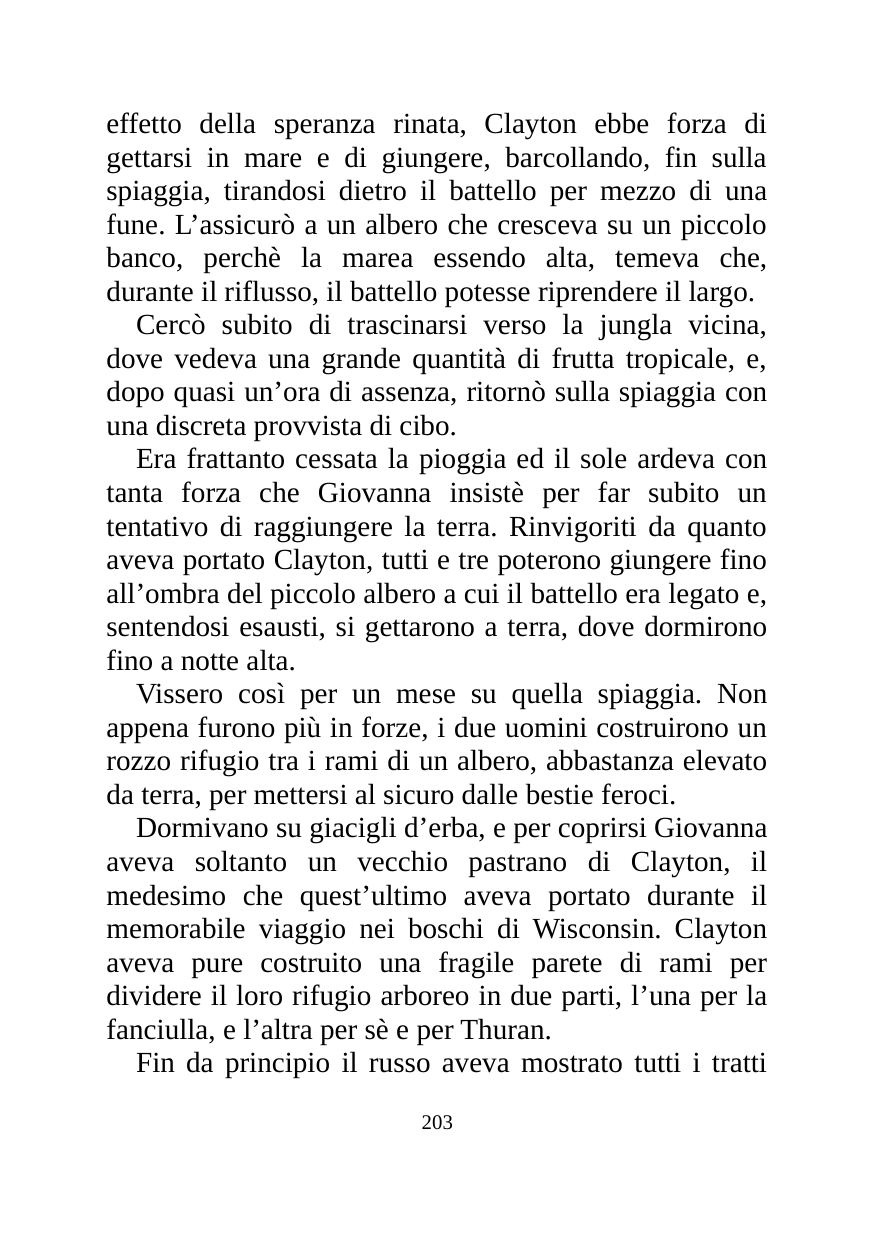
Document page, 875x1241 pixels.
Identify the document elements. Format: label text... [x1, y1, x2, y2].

text Dormivano su giacigli d’erba, e per coprirsi Giovanna aveva soltanto un vecchio pastrano di Clayton, il medesimo che quest’ultimo aveva portato durante il memorabile viaggio nei boschi di Wisconsin. Clayton aveva pure costruito una fragile parete di rami per dividere il loro rifugio arboreo in due parti, l’una per la fanciulla, e l’altra per sè e per Thuran. [106, 811, 768, 1045]
text Cercò subito di trascinarsi verso la jungla vicina, dove vedeva una grande quantità di frutta tropicale, e, dopo quasi un’ora di assenza, ritornò sulla spiaggia con una discreta provvista di cibo. [106, 307, 768, 442]
text Era frattanto cessata la pioggia ed il sole ardeva con tanta forza che Giovanna insistè per far subito un tentativo di raggiungere la terra. Rinvigoriti da quanto aveva portato Clayton, tutti e tre poterono giungere fino all’ombra del piccolo albero a cui il battello era legato e, sentendosi esausti, si gettarono a terra, dove dormirono fino a notte alta. [106, 442, 768, 676]
text effetto della speranza rinata, Clayton ebbe forza di gettarsi in mare e di giungere, barcollando, fin sulla spiaggia, tirandosi dietro il battello per mezzo di una fune. L’assicurò a un albero che cresceva su un piccolo banco, perchè la marea essendo alta, temeva che, durante il riflusso, il battello potesse riprendere il largo. [106, 106, 768, 307]
text Vissero così per un mese su quella spiaggia. Non appena furono più in forze, i due uomini costruirono un rozzo rifugio tra i rami di un albero, abbastanza elevato da terra, per mettersi al sicuro dalle bestie feroci. [106, 676, 768, 811]
text Fin da principio il russo aveva mostrato tutti i tratti [106, 1045, 768, 1079]
